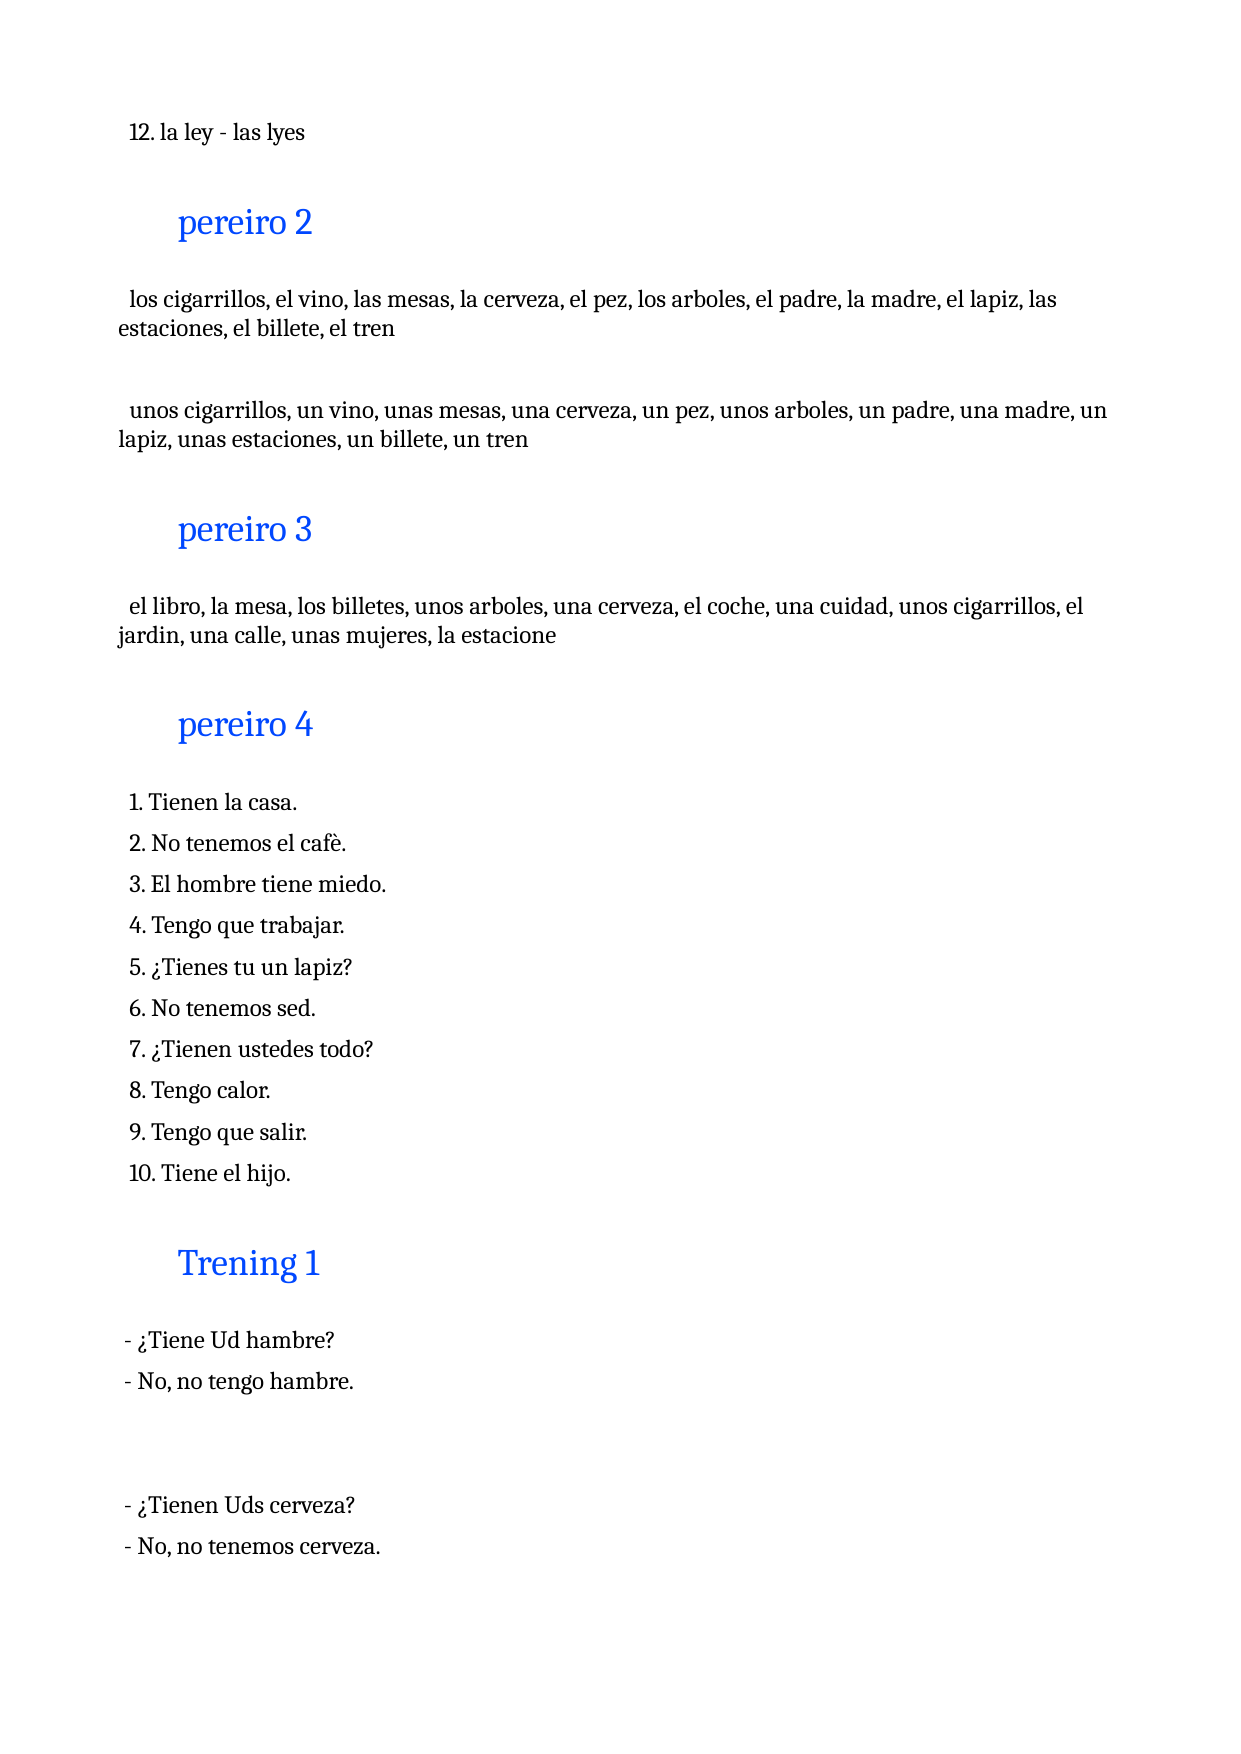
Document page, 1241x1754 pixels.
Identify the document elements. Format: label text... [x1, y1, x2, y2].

text 12. la ley - las lyes [118, 118, 1122, 147]
text - No, no tenemos cerveza. [118, 1532, 1122, 1561]
text los cigarrillos, el vino, las mesas, la cerveza, el pez, los arboles, el padre, la madre, el lapiz, las estaciones, el billete, el tren [118, 285, 1122, 342]
text pereiro 3 [177, 507, 1122, 551]
text 1. Tienen la casa. [118, 787, 1122, 816]
text 4. Tengo que trabajar. [118, 911, 1122, 940]
text 9. Tengo que salir. [118, 1117, 1122, 1146]
text 3. El hombre tiene miedo. [118, 870, 1122, 899]
text pereiro 4 [177, 703, 1122, 746]
text pereiro 2 [177, 201, 1122, 244]
text - ¿Tiene Ud hambre? [118, 1326, 1122, 1354]
text 7. ¿Tienen ustedes todo? [118, 1035, 1122, 1064]
text el libro, la mesa, los billetes, unos arboles, una cerveza, el coche, una cuidad, unos cigarrillos, el jardin, una calle, unas mujeres, la estacione [118, 592, 1122, 649]
text - ¿Tienen Uds cerveza? [118, 1491, 1122, 1519]
text unos cigarrillos, un vino, unas mesas, una cerveza, un pez, unos arboles, un padre, una madre, un lapiz, unas estaciones, un billete, un tren [118, 396, 1122, 454]
text Trening 1 [177, 1241, 1122, 1284]
text 10. Tiene el hijo. [118, 1159, 1122, 1187]
text 5. ¿Tienes tu un lapiz? [118, 952, 1122, 981]
text 6. No tenemos sed. [118, 994, 1122, 1022]
text - No, no tengo hambre. [118, 1367, 1122, 1396]
text 8. Tengo calor. [118, 1076, 1122, 1105]
text 2. No tenemos el cafè. [118, 829, 1122, 857]
